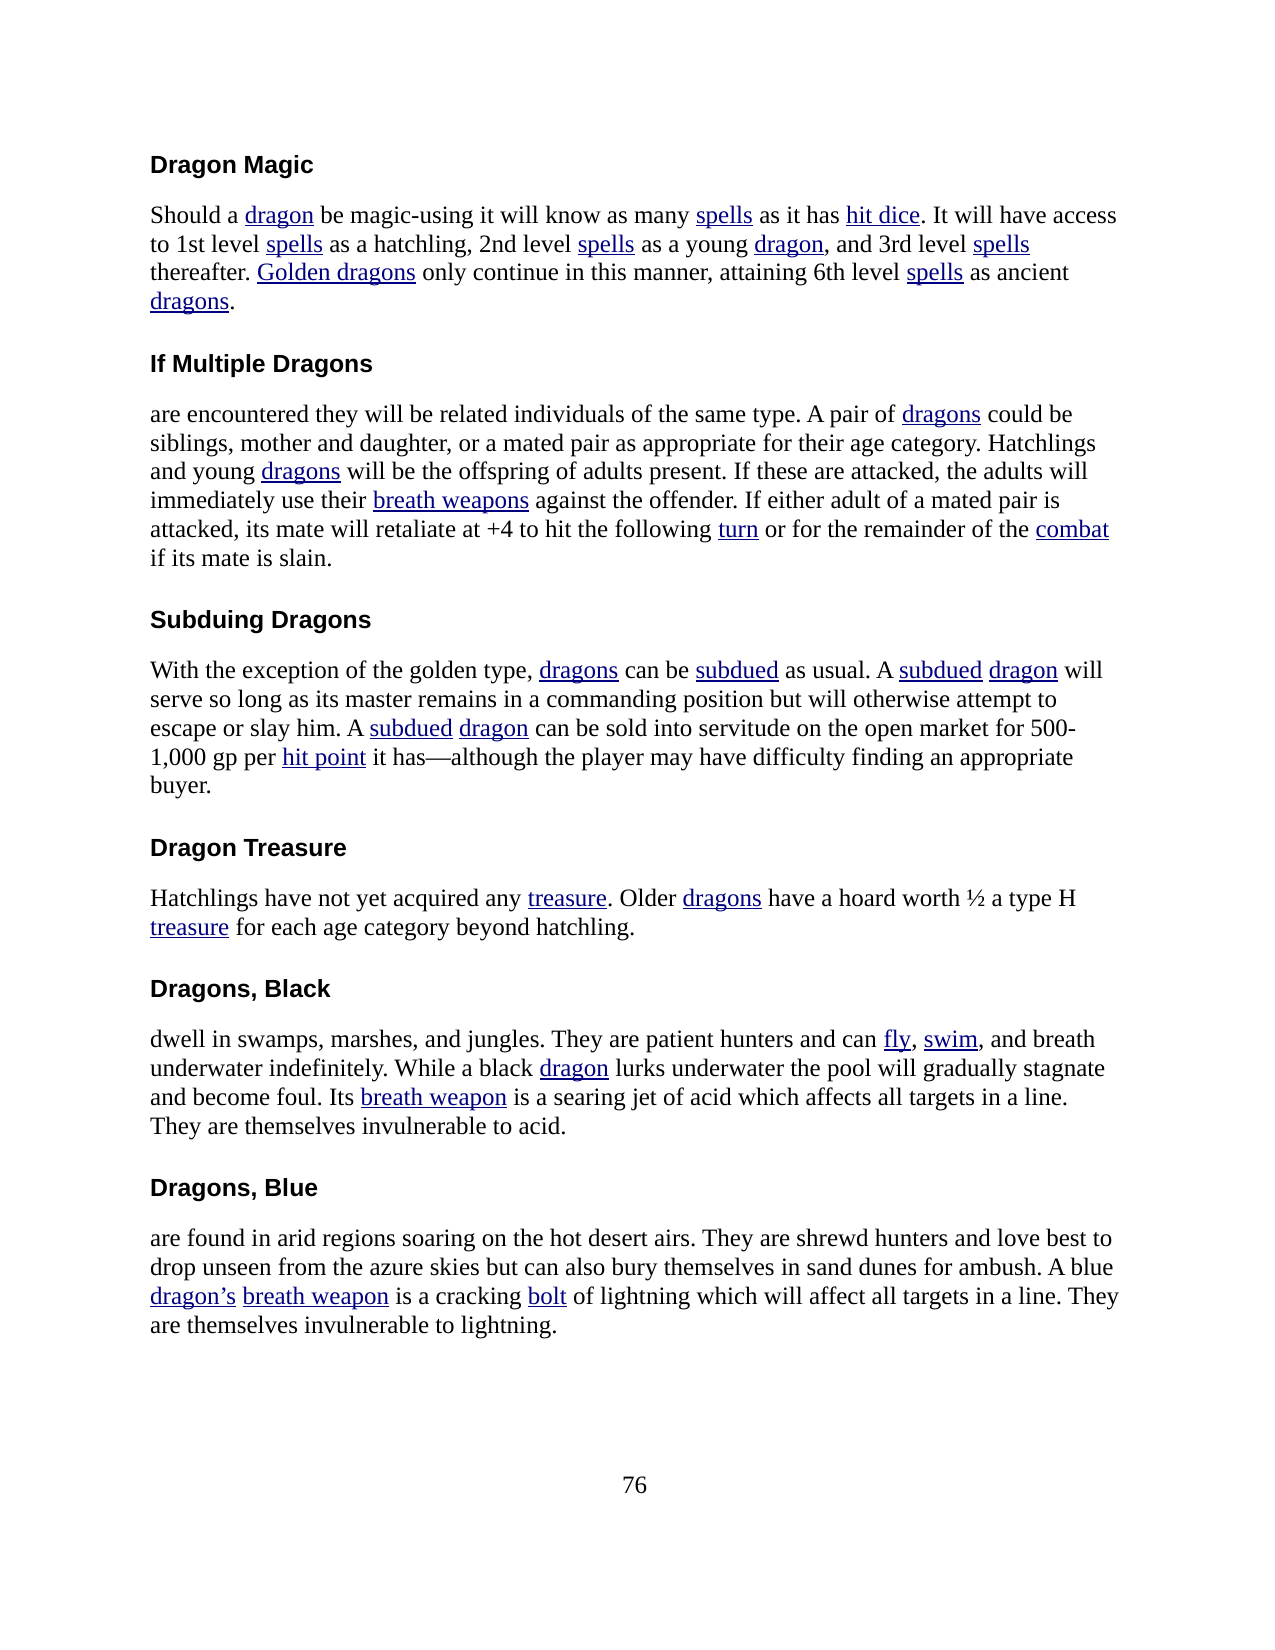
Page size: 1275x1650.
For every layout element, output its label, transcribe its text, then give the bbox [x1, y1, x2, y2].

text are encountered they will be related individuals of the same type. A pair of dragons could be siblings, mother and daughter, or a mated pair as appropriate for their age category. Hatchlings and young dragons will be the offspring of adults present. If these are attacked, the adults will immediately use their breath weapons against the offender. If either adult of a mated pair is attacked, its mate will retaliate at +4 to hit the following turn or for the remainder of the combat if its mate is slain. [150, 399, 1125, 571]
subtitle Dragon Magic [150, 150, 1125, 178]
subtitle Dragons, Black [150, 974, 1125, 1003]
text Should a dragon be magic-using it will know as many spells as it has hit dice. It will have access to 1st level spells as a hatchling, 2nd level spells as a young dragon, and 3rd level spells thereafter. Golden dragons only continue in this manner, attaining 6th level spells as ancient dragons. [150, 200, 1125, 315]
subtitle If Multiple Dragons [150, 349, 1125, 377]
text are found in arid regions soaring on the hot desert airs. They are shrewd hunters and love best to drop unseen from the azure skies but can also bury themselves in sand dunes for ambush. A blue dragon’s breath weapon is a cracking bolt of lightning which will affect all targets in a line. They are themselves invulnerable to lightning. [150, 1223, 1125, 1338]
text Hatchlings have not yet acquired any treasure. Older dragons have a hoard worth ½ a type H treasure for each age category beyond hatchling. [150, 883, 1125, 941]
subtitle Dragons, Blue [150, 1173, 1125, 1202]
subtitle Dragon Treasure [150, 833, 1125, 862]
text dwell in swamps, marshes, and jungles. They are patient hunters and can fly, swim, and breath underwater indefinitely. While a black dragon lurks underwater the pool will gradually stagnate and become foul. Its breath weapon is a searing jet of acid which affects all targets in a line. They are themselves invulnerable to acid. [150, 1024, 1125, 1139]
subtitle Subduing Dragons [150, 605, 1125, 634]
text With the exception of the golden type, dragons can be subdued as usual. A subdued dragon will serve so long as its master remains in a commanding position but will otherwise attempt to escape or slay him. A subdued dragon can be sold into servitude on the open market for 500-1,000 gp per hit point it has—although the player may have difficulty finding an appropriate buyer. [150, 655, 1125, 799]
